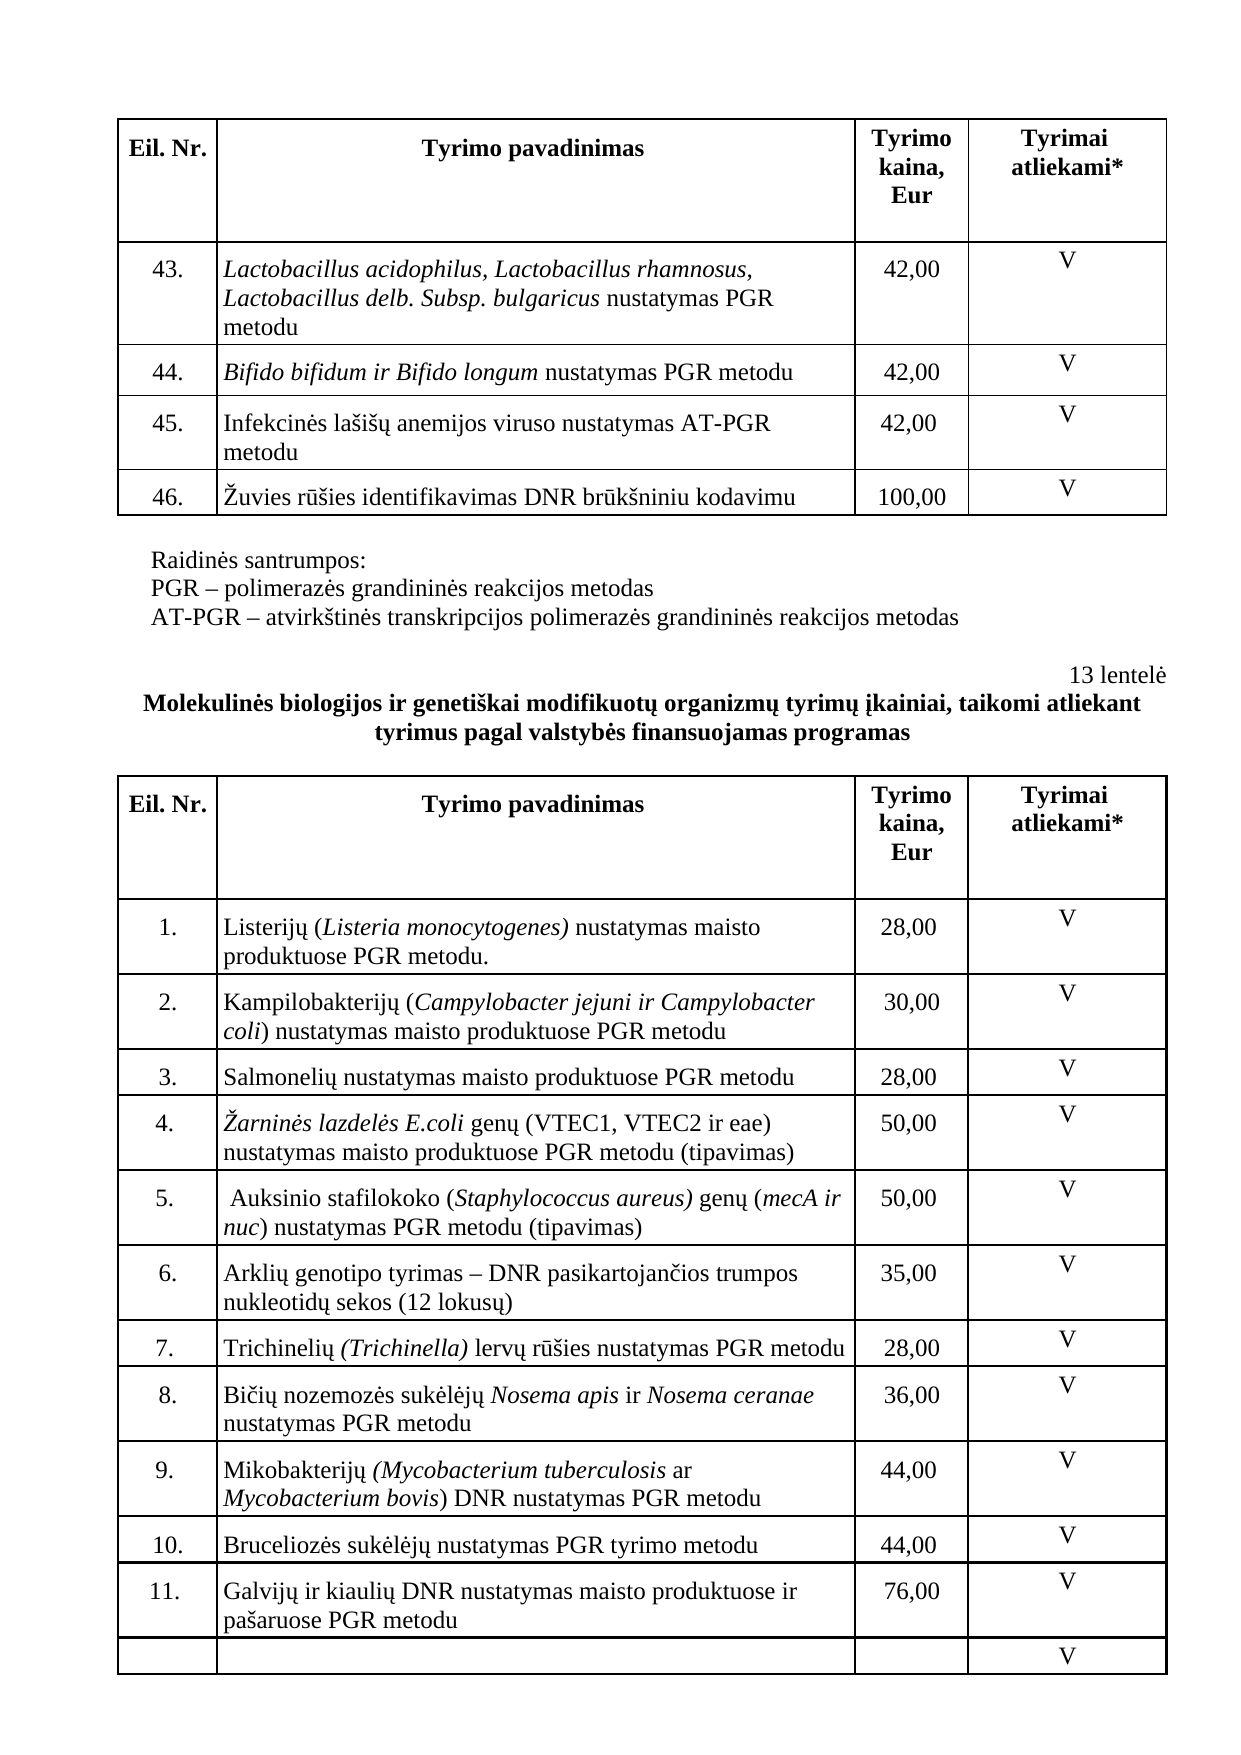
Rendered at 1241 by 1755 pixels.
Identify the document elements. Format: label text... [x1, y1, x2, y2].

table_cell 10. [119, 1517, 216, 1561]
table_cell 36,00 [856, 1367, 967, 1440]
table_cell [218, 1639, 854, 1673]
text Raidinės santrumpos: [118, 545, 1166, 573]
table_header Tyrimo pavadinimas [218, 120, 854, 241]
table_cell 2. [119, 975, 216, 1048]
table_cell 28,00 [856, 1321, 967, 1365]
table_cell [856, 1639, 967, 1673]
text Molekulinės biologijos ir genetiškai modifikuotų organizmų tyrimų įkainiai, taikomi atliekant tyrimus pagal valstybės finansuojamas programas [118, 688, 1166, 746]
table_header Tyrimo kaina, Eur [856, 120, 968, 241]
table_cell Auksinio stafilokoko (Staphylococcus aureus) genų (mecA ir nuc) nustatymas PGR metodu (tipavimas) [218, 1171, 854, 1244]
table_cell V [969, 1517, 1165, 1561]
table_cell 9. [119, 1442, 216, 1515]
table_cell Žuvies rūšies identifikavimas DNR brūkšniniu kodavimu [218, 470, 854, 514]
table_header Eil. Nr. [119, 120, 216, 241]
table_cell 100,00 [856, 470, 968, 514]
table_header Tyrimai atliekami* [969, 777, 1165, 898]
table_cell Bifido bifidum ir Bifido longum nustatymas PGR metodu [218, 345, 854, 395]
table_cell Galvijų ir kiaulių DNR nustatymas maisto produktuose ir pašaruose PGR metodu [218, 1564, 854, 1636]
table_cell V [969, 1246, 1165, 1319]
table_cell 28,00 [856, 1050, 967, 1094]
table_cell 28,00 [856, 900, 967, 973]
table_cell 44. [119, 345, 216, 395]
table_cell V [969, 1171, 1165, 1244]
table_cell 4. [119, 1096, 216, 1169]
table_cell 46. [119, 470, 216, 514]
table_cell 42,00 [856, 345, 968, 395]
table_cell 3. [119, 1050, 216, 1094]
text PGR – polimerazės grandininės reakcijos metodas [118, 573, 1166, 602]
table_cell Salmonelių nustatymas maisto produktuose PGR metodu [218, 1050, 854, 1094]
table_cell 1. [119, 900, 216, 973]
table_cell Infekcinės lašišų anemijos viruso nustatymas AT-PGR metodu [218, 396, 854, 469]
table_header Tyrimai atliekami* [969, 120, 1166, 241]
table_cell 11. [119, 1564, 216, 1636]
table_cell 42,00 [856, 243, 968, 344]
text 13 lentelė [118, 660, 1166, 688]
table_cell 42,00 [856, 396, 968, 469]
table_cell 30,00 [856, 975, 967, 1048]
table_cell 5. [119, 1171, 216, 1244]
table_cell V [969, 900, 1165, 973]
table_cell 35,00 [856, 1246, 967, 1319]
table_cell 76,00 [856, 1564, 967, 1636]
table_cell V [969, 470, 1166, 514]
table_cell 44,00 [856, 1442, 967, 1515]
table_cell V [969, 243, 1166, 344]
table_cell V [969, 1564, 1165, 1636]
table_cell 45. [119, 396, 216, 469]
table_cell Bičių nozemozės sukėlėjų Nosema apis ir Nosema ceranae nustatymas PGR metodu [218, 1367, 854, 1440]
table_cell 50,00 [856, 1171, 967, 1244]
table_cell 6. [119, 1246, 216, 1319]
table_cell Mikobakterijų (Mycobacterium tuberculosis ar Mycobacterium bovis) DNR nustatymas PGR metodu [218, 1442, 854, 1515]
table_cell [119, 1639, 216, 1673]
table_cell V [969, 345, 1166, 395]
table_cell V [969, 1367, 1165, 1440]
text AT-PGR – atvirkštinės transkripcijos polimerazės grandininės reakcijos metodas [118, 602, 1166, 631]
table_cell V [969, 1442, 1165, 1515]
table_cell Listerijų (Listeria monocytogenes) nustatymas maisto produktuose PGR metodu. [218, 900, 854, 973]
table_cell Bruceliozės sukėlėjų nustatymas PGR tyrimo metodu [218, 1517, 854, 1561]
table_cell 43. [119, 243, 216, 344]
table_header Tyrimo kaina, Eur [856, 777, 967, 898]
table_cell Arklių genotipo tyrimas – DNR pasikartojančios trumpos nukleotidų sekos (12 lokusų) [218, 1246, 854, 1319]
table_cell V [969, 396, 1166, 469]
table_header Tyrimo pavadinimas [218, 777, 854, 898]
table_cell 44,00 [856, 1517, 967, 1561]
table_cell 50,00 [856, 1096, 967, 1169]
table_cell 8. [119, 1367, 216, 1440]
table_cell Trichinelių (Trichinella) lervų rūšies nustatymas PGR metodu [218, 1321, 854, 1365]
table_cell V [969, 975, 1165, 1048]
table_cell 7. [119, 1321, 216, 1365]
table_cell V [969, 1639, 1165, 1673]
table_cell Kampilobakterijų (Campylobacter jejuni ir Campylobacter coli) nustatymas maisto produktuose PGR metodu [218, 975, 854, 1048]
table_cell V [969, 1050, 1165, 1094]
table_cell V [969, 1321, 1165, 1365]
table_cell Žarninės lazdelės E.coli genų (VTEC1, VTEC2 ir eae) nustatymas maisto produktuose PGR metodu (tipavimas) [218, 1096, 854, 1169]
table_header Eil. Nr. [119, 777, 216, 898]
table_cell V [969, 1096, 1165, 1169]
table_cell Lactobacillus acidophilus, Lactobacillus rhamnosus, Lactobacillus delb. Subsp. bulgaricus nustatymas PGR metodu [218, 243, 854, 344]
